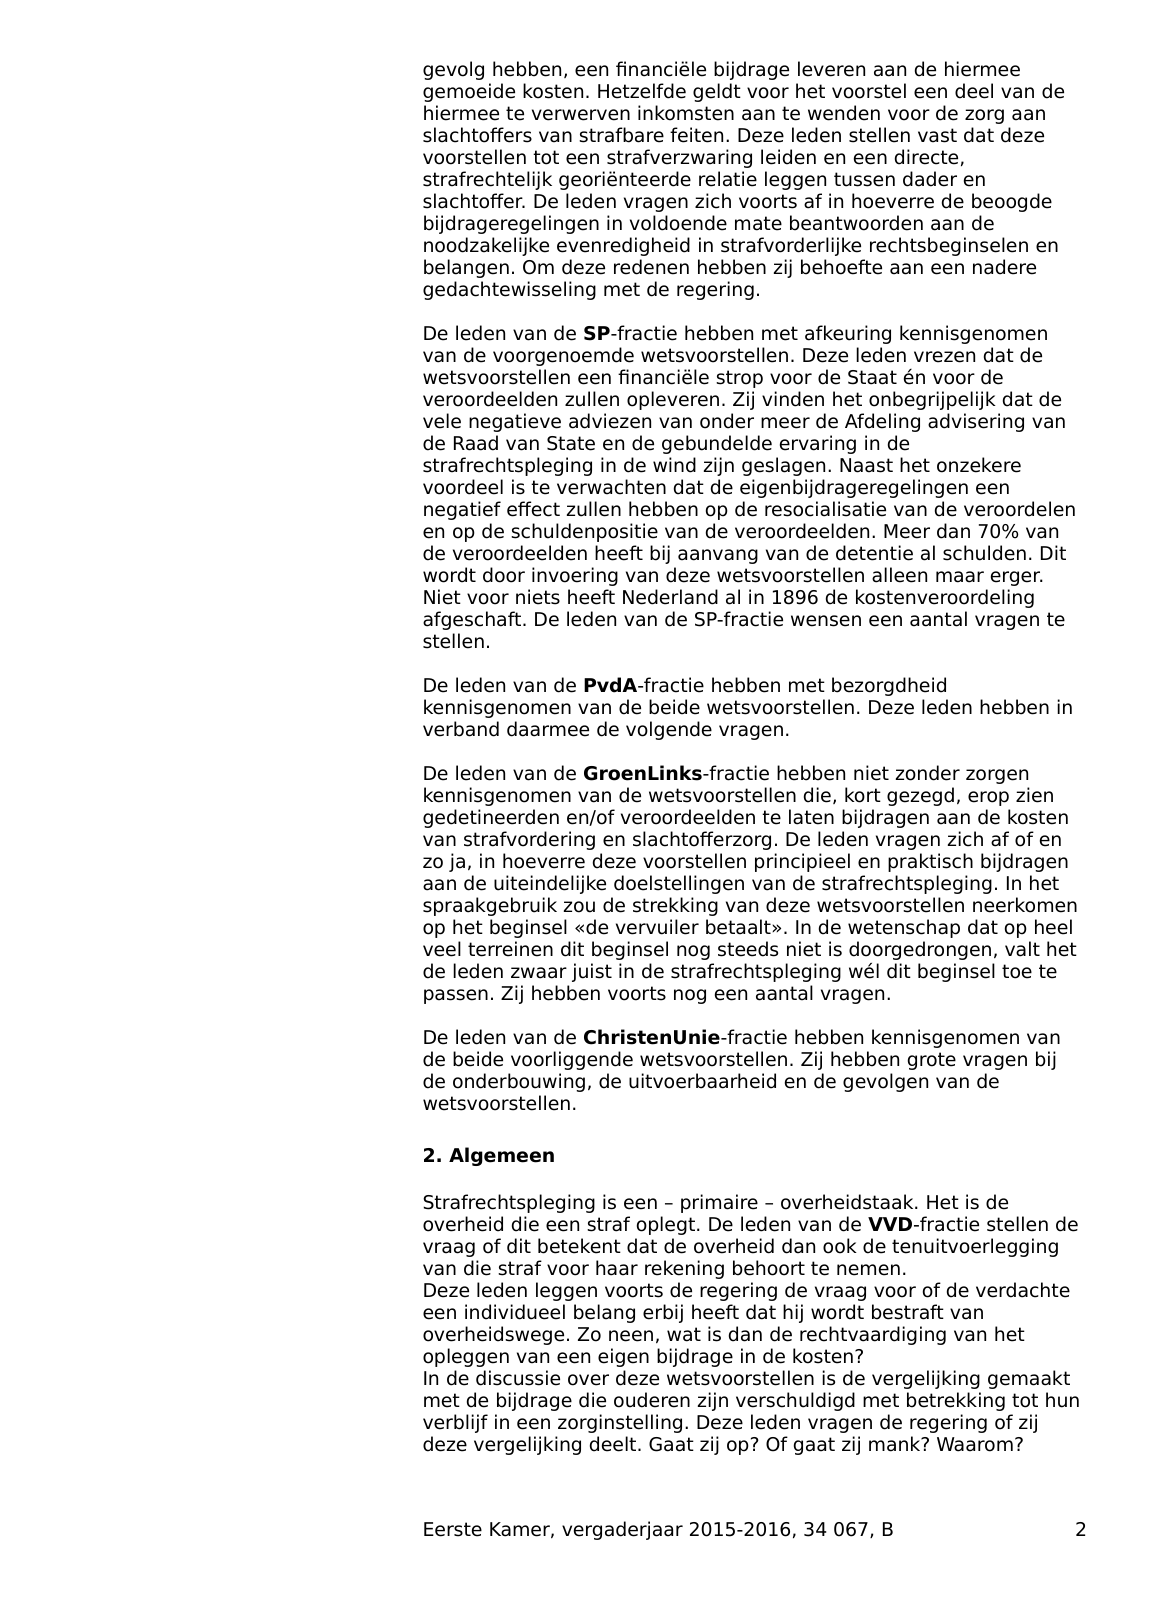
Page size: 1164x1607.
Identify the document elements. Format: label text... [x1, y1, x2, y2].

text Deze leden leggen voorts de regering de vraag voor of de verdachte een individueel belang erbij heeft dat hij wordt bestraft van overheidswege. Zo neen, wat is dan de rechtvaardiging van het opleggen van een eigen bijdrage in de kosten? [422, 1280, 1087, 1368]
text In de discussie over deze wetsvoorstellen is de vergelijking gemaakt met de bijdrage die ouderen zijn verschuldigd met betrekking tot hun verblijf in een zorginstelling. Deze leden vragen de regering of zij deze vergelijking deelt. Gaat zij op? Of gaat zij mank? Waarom? [422, 1368, 1087, 1456]
text De leden van de GroenLinks-fractie hebben niet zonder zorgen kennisgenomen van de wetsvoorstellen die, kort gezegd, erop zien gedetineerden en/of veroordeelden te laten bijdragen aan de kosten van strafvordering en slachtofferzorg. De leden vragen zich af of en zo ja, in hoeverre deze voorstellen principieel en praktisch bijdragen aan de uiteindelijke doelstellingen van de strafrechtspleging. In het spraakgebruik zou de strekking van deze wetsvoorstellen neerkomen op het beginsel «de vervuiler betaalt». In de wetenschap dat op heel veel terreinen dit beginsel nog steeds niet is doorgedrongen, valt het de leden zwaar juist in de strafrechtspleging wél dit beginsel toe te passen. Zij hebben voorts nog een aantal vragen. [422, 763, 1087, 1005]
text De leden van de PvdA-fractie hebben met bezorgdheid kennisgenomen van de beide wetsvoorstellen. Deze leden hebben in verband daarmee de volgende vragen. [422, 675, 1087, 741]
subtitle 2. Algemeen [422, 1145, 1087, 1167]
text De leden van de SP-fractie hebben met afkeuring kennisgenomen van de voorgenoemde wetsvoorstellen. Deze leden vrezen dat de wetsvoorstellen een financiële strop voor de Staat én voor de veroordeelden zullen opleveren. Zij vinden het onbegrijpelijk dat de vele negatieve adviezen van onder meer de Afdeling advisering van de Raad van State en de gebundelde ervaring in de strafrechtspleging in de wind zijn geslagen. Naast het onzekere voordeel is te verwachten dat de eigenbijdrageregelingen een negatief effect zullen hebben op de resocialisatie van de veroordelen en op de schuldenpositie van de veroordeelden. Meer dan 70% van de veroordeelden heeft bij aanvang van de detentie al schulden. Dit wordt door invoering van deze wetsvoorstellen alleen maar erger. Niet voor niets heeft Nederland al in 1896 de kostenveroordeling afgeschaft. De leden van de SP-fractie wensen een aantal vragen te stellen. [422, 323, 1087, 653]
text De leden van de ChristenUnie-fractie hebben kennisgenomen van de beide voorliggende wetsvoorstellen. Zij hebben grote vragen bij de onderbouwing, de uitvoerbaarheid en de gevolgen van de wetsvoorstellen. [422, 1027, 1087, 1115]
text gevolg hebben, een financiële bijdrage leveren aan de hiermee gemoeide kosten. Hetzelfde geldt voor het voorstel een deel van de hiermee te verwerven inkomsten aan te wenden voor de zorg aan slachtoffers van strafbare feiten. Deze leden stellen vast dat deze voorstellen tot een strafverzwaring leiden en een directe, strafrechtelijk georiënteerde relatie leggen tussen dader en slachtoffer. De leden vragen zich voorts af in hoeverre de beoogde bijdrageregelingen in voldoende mate beantwoorden aan de noodzakelijke evenredigheid in strafvorderlijke rechtsbeginselen en belangen. Om deze redenen hebben zij behoefte aan een nadere gedachtewisseling met de regering. [422, 59, 1087, 301]
text Strafrechtspleging is een – primaire – overheidstaak. Het is de overheid die een straf oplegt. De leden van de VVD-fractie stellen de vraag of dit betekent dat de overheid dan ook de tenuitvoerlegging van die straf voor haar rekening behoort te nemen. [422, 1192, 1087, 1280]
